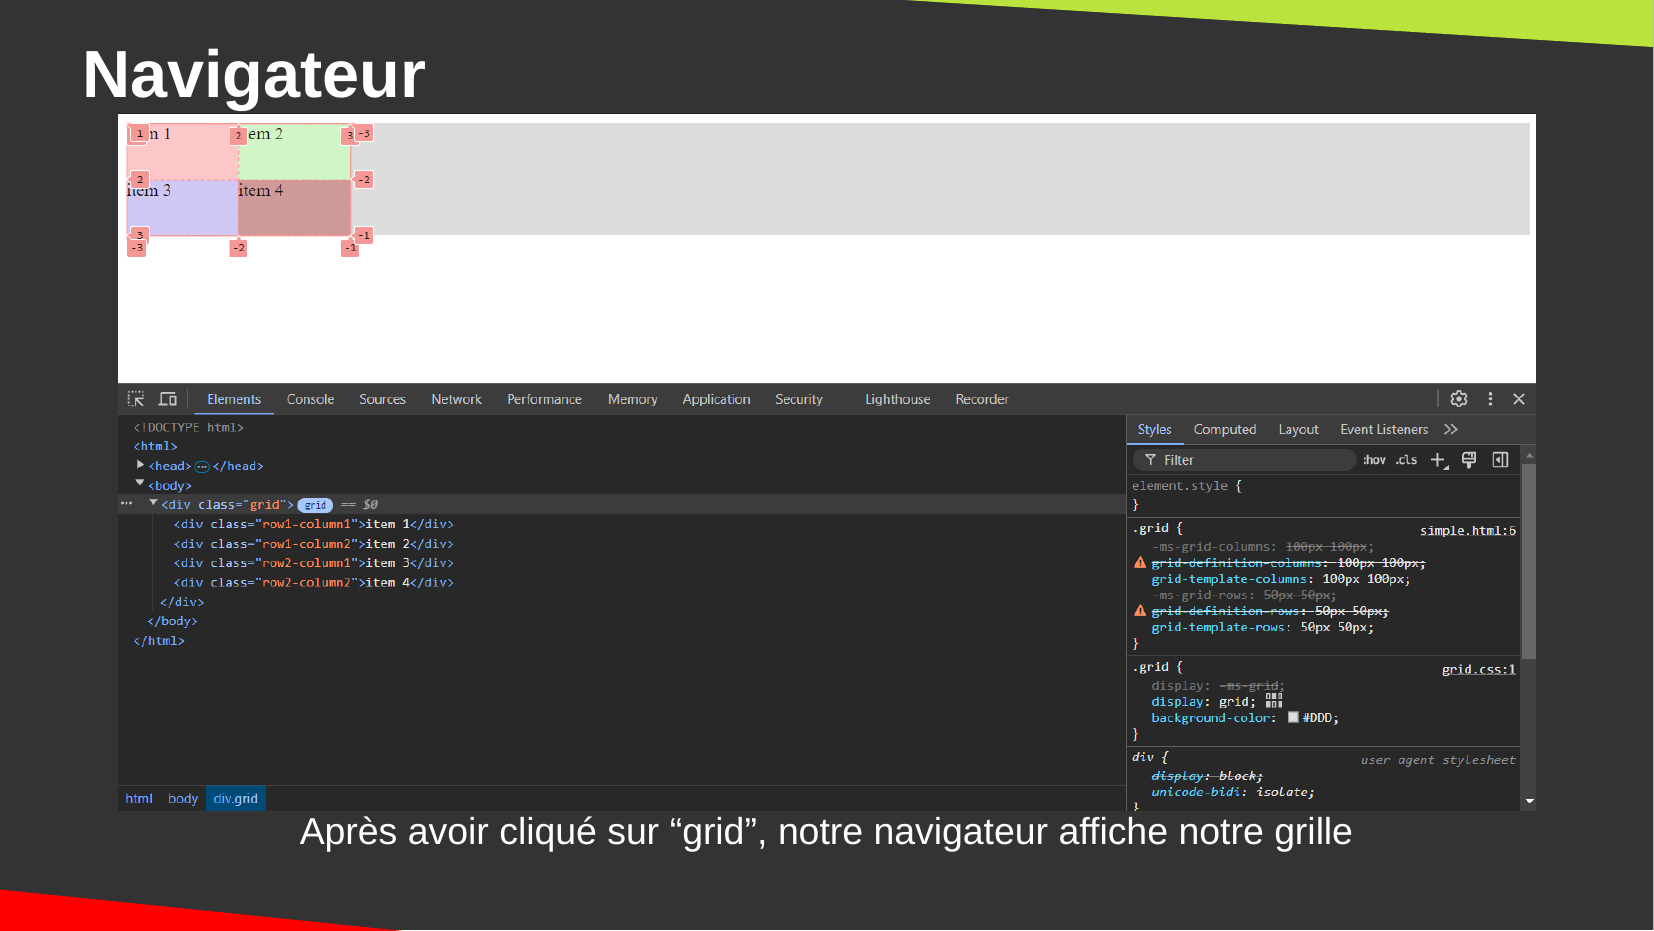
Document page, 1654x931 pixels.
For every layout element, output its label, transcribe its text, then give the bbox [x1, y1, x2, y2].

text_box [0, 889, 404, 931]
title Navigateur [82, 37, 1571, 114]
picture [118, 113, 1536, 803]
text_box Après avoir cliqué sur “grid”, notre navigateur affiche notre grille [118, 803, 1536, 879]
text_box [904, 0, 1654, 48]
